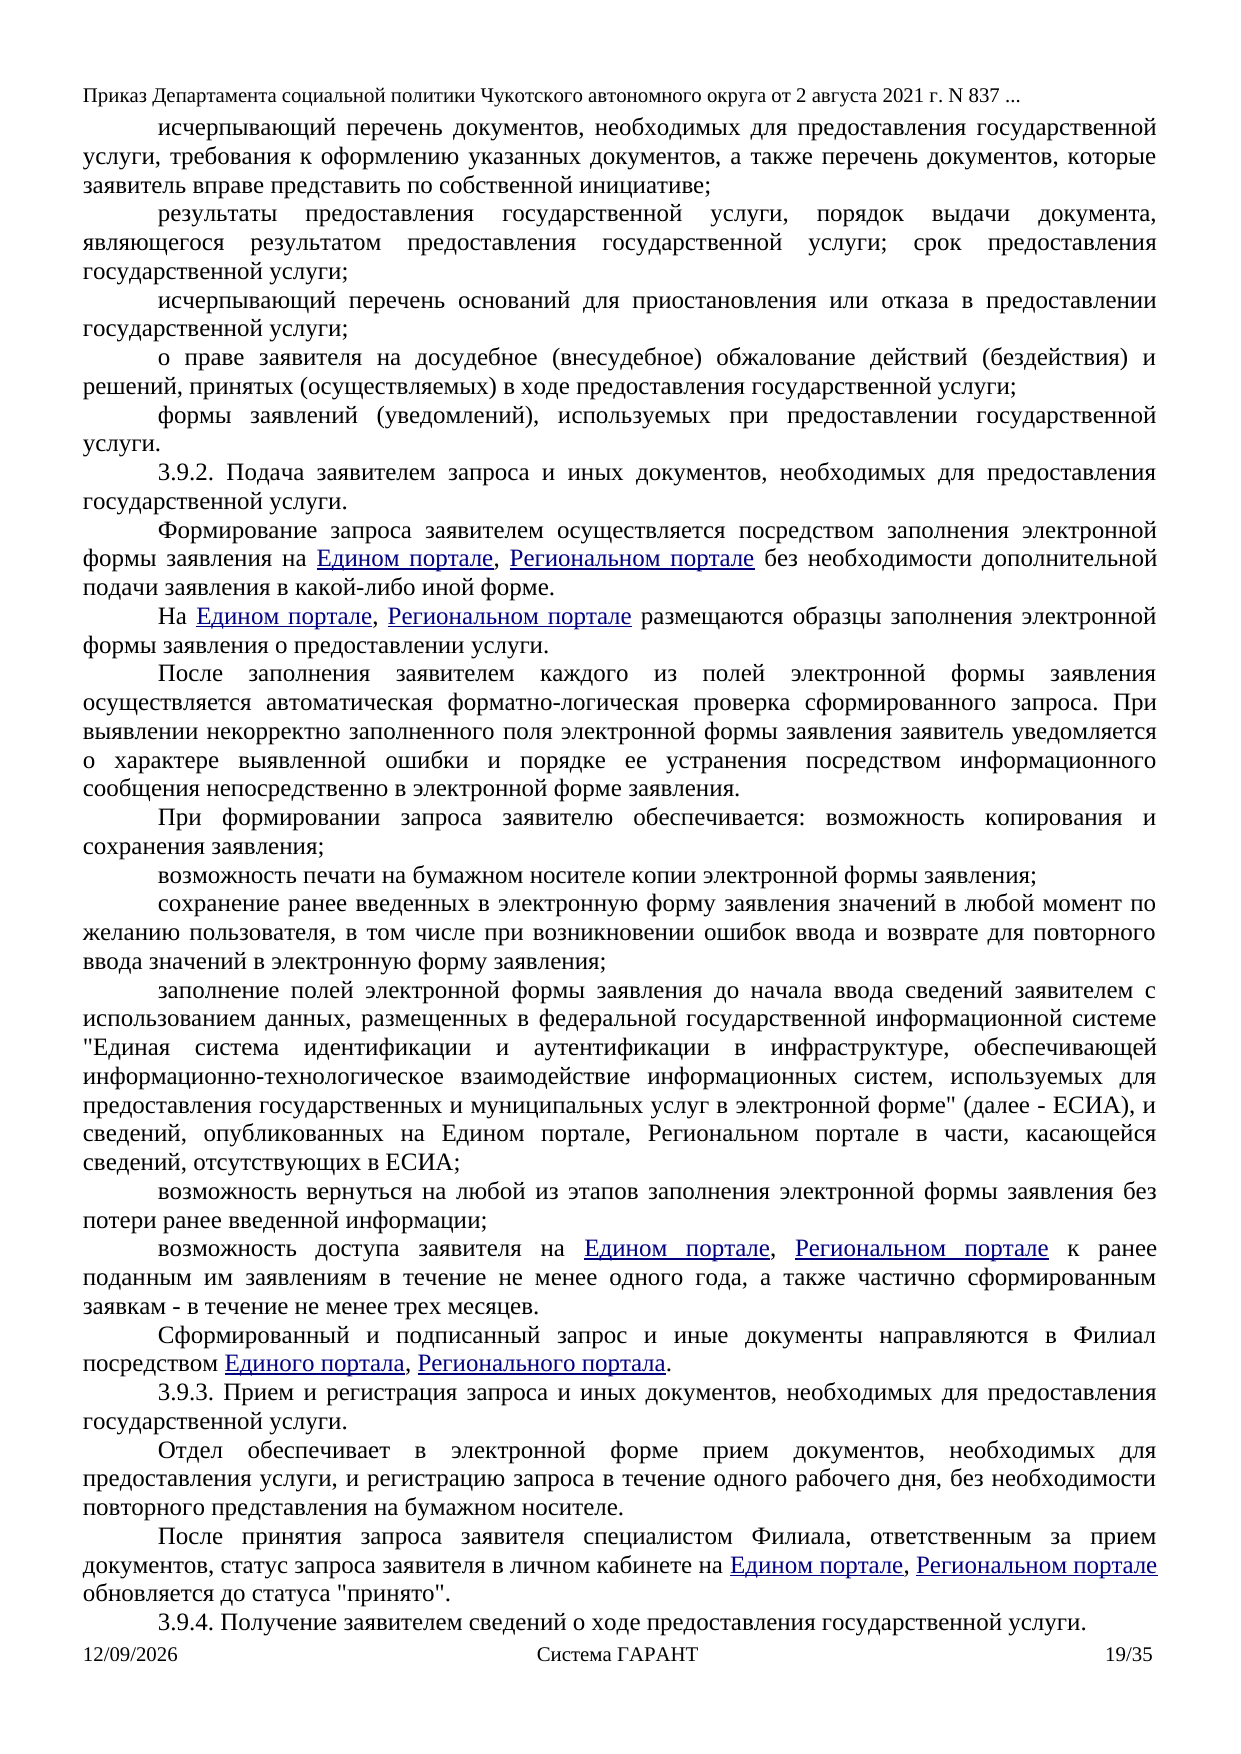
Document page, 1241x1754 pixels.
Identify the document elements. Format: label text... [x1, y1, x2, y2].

text После заполнения заявителем каждого из полей электронной формы заявления осуществляется автоматическая форматно-логическая проверка сформированного запроса. При выявлении некорректно заполненного поля электронной формы заявления заявитель уведомляется о характере выявленной ошибки и порядке ее устранения посредством информационного сообщения непосредственно в электронной форме заявления. [83, 658, 1157, 802]
text исчерпывающий перечень оснований для приостановления или отказа в предоставлении государственной услуги; [83, 285, 1157, 342]
text возможность вернуться на любой из этапов заполнения электронной формы заявления без потери ранее введенной информации; [83, 1176, 1157, 1233]
text результаты предоставления государственной услуги, порядок выдачи документа, являющегося результатом предоставления государственной услуги; срок предоставления государственной услуги; [83, 198, 1157, 285]
text 3.9.2. Подача заявителем запроса и иных документов, необходимых для предоставления государственной услуги. [83, 457, 1157, 515]
text 3.9.3. Прием и регистрация запроса и иных документов, необходимых для предоставления государственной услуги. [83, 1377, 1157, 1435]
text исчерпывающий перечень документов, необходимых для предоставления государственной услуги, требования к оформлению указанных документов, а также перечень документов, которые заявитель вправе представить по собственной инициативе; [83, 112, 1157, 198]
text На Едином портале, Региональном портале размещаются образцы заполнения электронной формы заявления о предоставлении услуги. [83, 601, 1157, 658]
text возможность доступа заявителя на Едином портале, Региональном портале к ранее поданным им заявлениям в течение не менее одного года, а также частично сформированным заявкам - в течение не менее трех месяцев. [83, 1233, 1157, 1320]
text сохранение ранее введенных в электронную форму заявления значений в любой момент по желанию пользователя, в том числе при возникновении ошибок ввода и возврате для повторного ввода значений в электронную форму заявления; [83, 888, 1157, 975]
text заполнение полей электронной формы заявления до начала ввода сведений заявителем с использованием данных, размещенных в федеральной государственной информационной системе "Единая система идентификации и аутентификации в инфраструктуре, обеспечивающей информационно-технологическое взаимодействие информационных систем, используемых для предоставления государственных и муниципальных услуг в электронной форме" (далее - ЕСИА), и сведений, опубликованных на Едином портале, Региональном портале в части, касающейся сведений, отсутствующих в ЕСИА; [83, 975, 1157, 1176]
text Сформированный и подписанный запрос и иные документы направляются в Филиал посредством Единого портала, Регионального портала. [83, 1320, 1157, 1377]
text формы заявлений (уведомлений), используемых при предоставлении государственной услуги. [83, 400, 1157, 457]
text возможность печати на бумажном носителе копии электронной формы заявления; [83, 860, 1157, 888]
text При формировании запроса заявителю обеспечивается: возможность копирования и сохранения заявления; [83, 802, 1157, 860]
text После принятия запроса заявителя специалистом Филиала, ответственным за прием документов, статус запроса заявителя в личном кабинете на Едином портале, Региональном портале обновляется до статуса "принято". [83, 1521, 1157, 1607]
text о праве заявителя на досудебное (внесудебное) обжалование действий (бездействия) и решений, принятых (осуществляемых) в ходе предоставления государственной услуги; [83, 342, 1157, 400]
text Формирование запроса заявителем осуществляется посредством заполнения электронной формы заявления на Едином портале, Региональном портале без необходимости дополнительной подачи заявления в какой-либо иной форме. [83, 515, 1157, 601]
text Отдел обеспечивает в электронной форме прием документов, необходимых для предоставления услуги, и регистрацию запроса в течение одного рабочего дня, без необходимости повторного представления на бумажном носителе. [83, 1435, 1157, 1521]
text 3.9.4. Получение заявителем сведений о ходе предоставления государственной услуги. [83, 1607, 1157, 1636]
